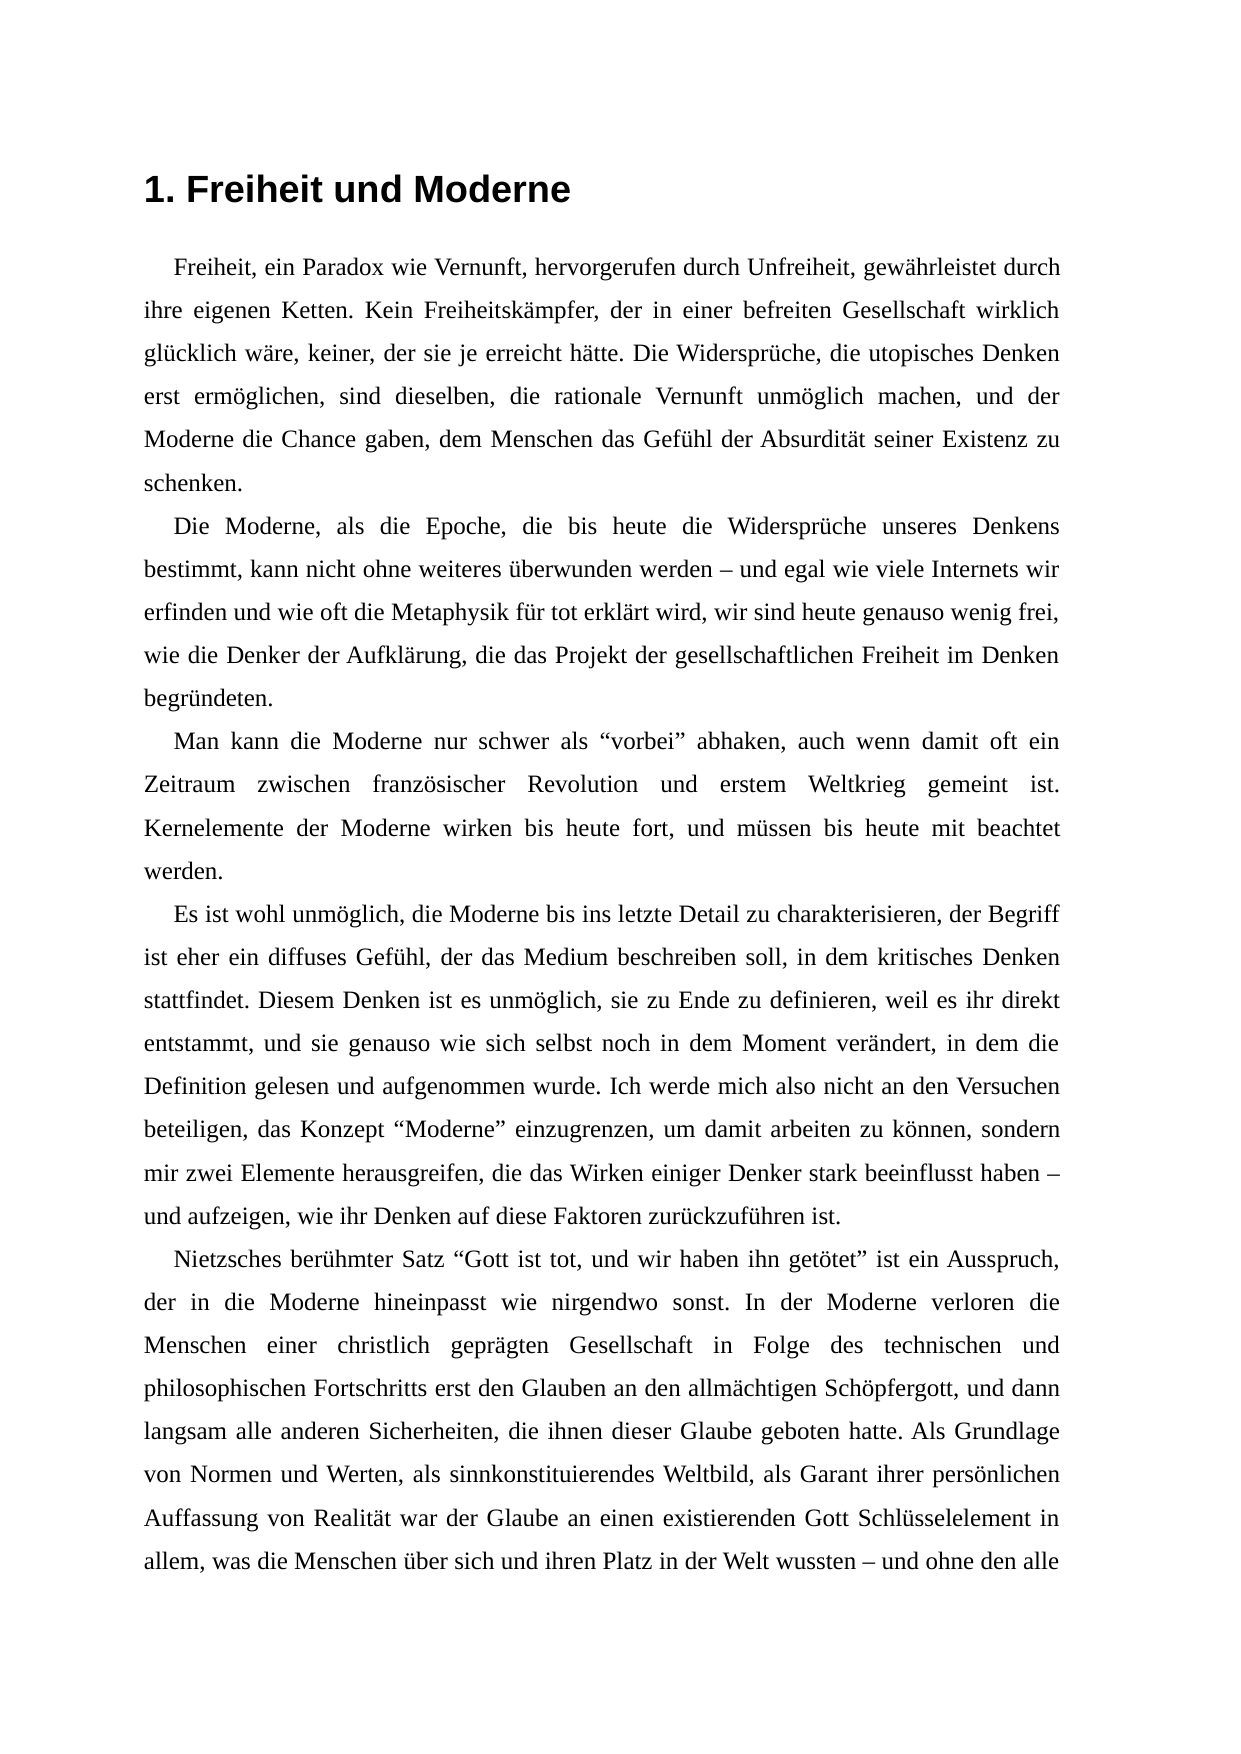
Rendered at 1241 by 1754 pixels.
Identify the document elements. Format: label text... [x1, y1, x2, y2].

text Man kann die Moderne nur schwer als “vorbei” abhaken, auch wenn damit oft ein Zeitraum zwischen französischer Revolution und erstem Weltkrieg gemeint ist. Kernelemente der Moderne wirken bis heute fort, und müssen bis heute mit beachtet werden. [144, 726, 1061, 884]
text Es ist wohl unmöglich, die Moderne bis ins letzte Detail zu charakterisieren, der Begriff ist eher ein diffuses Gefühl, der das Medium beschreiben soll, in dem kritisches Denken stattfindet. Diesem Denken ist es unmöglich, sie zu Ende zu definieren, weil es ihr direkt entstammt, und sie genauso wie sich selbst noch in dem Moment verändert, in dem die Definition gelesen und aufgenommen wurde. Ich werde mich also nicht an den Versuchen beteiligen, das Konzept “Moderne” einzugrenzen, um damit arbeiten zu können, sondern mir zwei Elemente herausgreifen, die das Wirken einiger Denker stark beeinflusst haben – und aufzeigen, wie ihr Denken auf diese Faktoren zurückzuführen ist. [144, 899, 1061, 1229]
text Die Moderne, als die Epoche, die bis heute die Widersprüche unseres Denkens bestimmt, kann nicht ohne weiteres überwunden werden – und egal wie viele Internets wir erfinden und wie oft die Metaphysik für tot erklärt wird, wir sind heute genauso wenig frei, wie die Denker der Aufklärung, die das Projekt der gesellschaftlichen Freiheit im Denken begründeten. [144, 511, 1061, 712]
subtitle 1. Freiheit und Moderne [144, 167, 1061, 211]
text Nietzsches berühmter Satz “Gott ist tot, und wir haben ihn getötet” ist ein Ausspruch, der in die Moderne hineinpasst wie nirgendwo sonst. In der Moderne verloren die Menschen einer christlich geprägten Gesellschaft in Folge des technischen und philosophischen Fortschritts erst den Glauben an den allmächtigen Schöpfergott, und dann langsam alle anderen Sicherheiten, die ihnen dieser Glaube geboten hatte. Als Grundlage von Normen und Werten, als sinnkonstituierendes Weltbild, als Garant ihrer persönlichen Auffassung von Realität war der Glaube an einen existierenden Gott Schlüsselelement in allem, was die Menschen über sich und ihren Platz in der Welt wussten – und ohne den alle [144, 1244, 1061, 1574]
text Freiheit, ein Paradox wie Vernunft, hervorgerufen durch Unfreiheit, gewährleistet durch ihre eigenen Ketten. Kein Freiheitskämpfer, der in einer befreiten Gesellschaft wirklich glücklich wäre, keiner, der sie je erreicht hätte. Die Widersprüche, die utopisches Denken erst ermöglichen, sind dieselben, die rationale Vernunft unmöglich machen, und der Moderne die Chance gaben, dem Menschen das Gefühl der Absurdität seiner Existenz zu schenken. [144, 252, 1061, 496]
